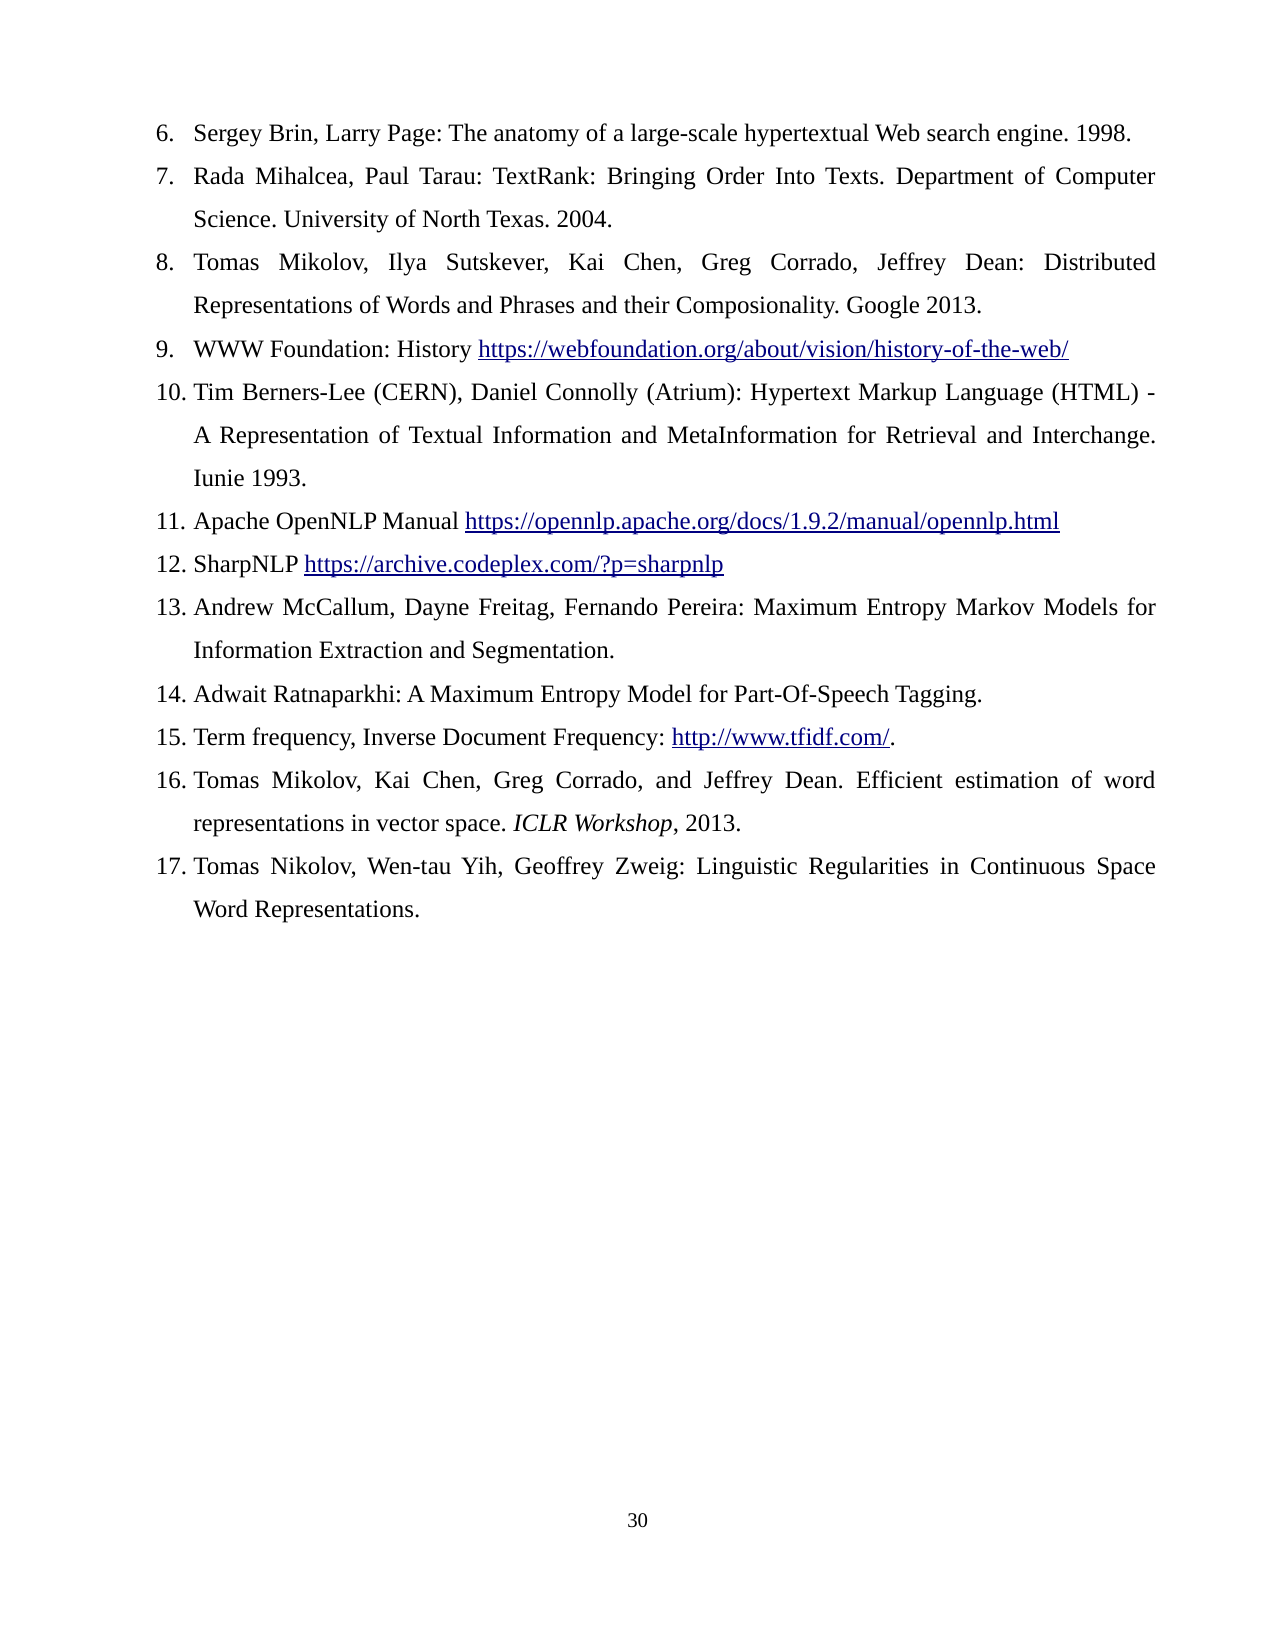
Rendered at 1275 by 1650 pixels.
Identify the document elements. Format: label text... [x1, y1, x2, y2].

list WWW Foundation: History https://webfoundation.org/about/vision/history-of-the-web/ [156, 334, 1157, 362]
subtitle Adwait Ratnaparkhi: A Maximum Entropy Model for Part-Of-Speech Tagging. [156, 679, 1157, 707]
list SharpNLP https://archive.codeplex.com/?p=sharpnlp [156, 549, 1157, 578]
list Sergey Brin, Larry Page: The anatomy of a large-scale hypertextual Web search engine. 1998. [156, 118, 1157, 147]
list Rada Mihalcea, Paul Tarau: TextRank: Bringing Order Into Texts. Department of Computer Science. University of North Texas. 2004. [156, 161, 1157, 233]
subtitle Tomas Mikolov, Kai Chen, Greg Corrado, and Jeffrey Dean. Efficient estimation of word representations in vector space. ICLR Workshop, 2013. [156, 765, 1157, 837]
subtitle Tomas Nikolov, Wen-tau Yih, Geoffrey Zweig: Linguistic Regularities in Continuous Space Word Representations. [156, 851, 1157, 923]
subtitle Term frequency, Inverse Document Frequency: http://www.tfidf.com/. [156, 722, 1157, 751]
list Apache OpenNLP Manual https://opennlp.apache.org/docs/1.9.2/manual/opennlp.html [156, 506, 1157, 535]
subtitle Andrew McCallum, Dayne Freitag, Fernando Pereira: Maximum Entropy Markov Models for Information Extraction and Segmentation. [156, 592, 1157, 664]
list Tomas Mikolov, Ilya Sutskever, Kai Chen, Greg Corrado, Jeffrey Dean: Distributed Representations of Words and Phrases and their Composionality. Google 2013. [156, 247, 1157, 319]
subtitle Tim Berners-Lee (CERN), Daniel Connolly (Atrium): Hypertext Markup Language (HTML) - A Representation of Textual Information and MetaInformation for Retrieval and Interchange. Iunie 1993. [156, 377, 1157, 492]
